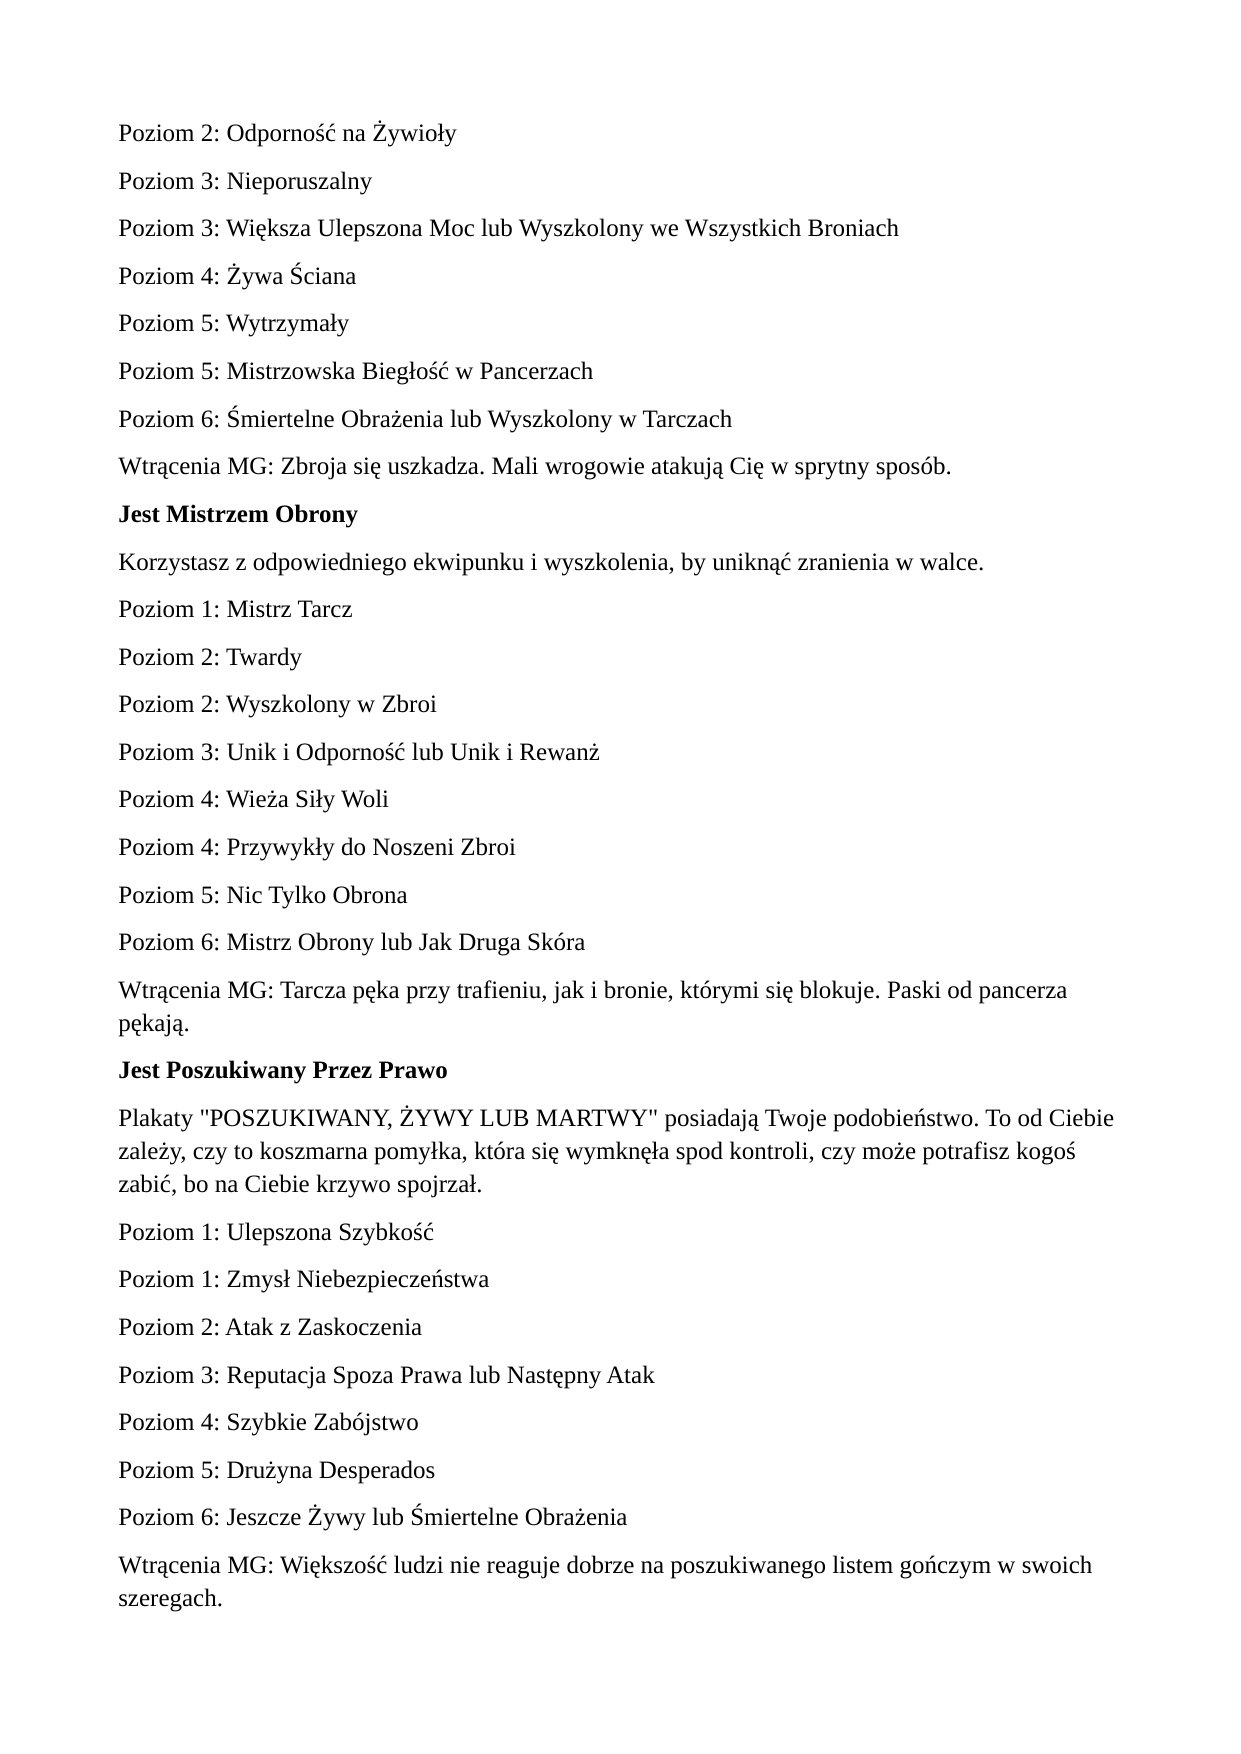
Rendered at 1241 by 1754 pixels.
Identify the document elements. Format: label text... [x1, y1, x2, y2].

text Poziom 4: Wieża Siły Woli [118, 784, 1122, 813]
text Wtrącenia MG: Tarcza pęka przy trafieniu, jak i bronie, którymi się blokuje. Paski od pancerza pękają. [118, 975, 1122, 1037]
text Poziom 6: Jeszcze Żywy lub Śmiertelne Obrażenia [118, 1502, 1122, 1531]
text Poziom 3: Unik i Odporność lub Unik i Rewanż [118, 737, 1122, 766]
text Wtrącenia MG: Większość ludzi nie reaguje dobrze na poszukiwanego listem gończym w swoich szeregach. [118, 1550, 1122, 1612]
text Poziom 2: Atak z Zaskoczenia [118, 1312, 1122, 1341]
text Poziom 2: Wyszkolony w Zbroi [118, 689, 1122, 718]
text Poziom 6: Śmiertelne Obrażenia lub Wyszkolony w Tarczach [118, 404, 1122, 432]
text Jest Poszukiwany Przez Prawo [118, 1056, 1122, 1084]
text Poziom 6: Mistrz Obrony lub Jak Druga Skóra [118, 927, 1122, 956]
text Poziom 3: Reputacja Spoza Prawa lub Następny Atak [118, 1360, 1122, 1388]
text Poziom 2: Odporność na Żywioły [118, 118, 1122, 147]
text Poziom 1: Ulepszona Szybkość [118, 1217, 1122, 1246]
text Poziom 2: Twardy [118, 642, 1122, 671]
text Poziom 5: Nic Tylko Obrona [118, 880, 1122, 908]
text Poziom 4: Przywykły do Noszeni Zbroi [118, 832, 1122, 861]
text Poziom 3: Nieporuszalny [118, 166, 1122, 194]
text Poziom 1: Mistrz Tarcz [118, 594, 1122, 623]
text Korzystasz z odpowiedniego ekwipunku i wyszkolenia, by uniknąć zranienia w walce. [118, 547, 1122, 575]
text Plakaty "POSZUKIWANY, ŻYWY LUB MARTWY" posiadają Twoje podobieństwo. To od Ciebie zależy, czy to koszmarna pomyłka, która się wymknęła spod kontroli, czy może potrafisz kogoś zabić, bo na Ciebie krzywo spojrzał. [118, 1103, 1122, 1198]
text Poziom 5: Drużyna Desperados [118, 1455, 1122, 1484]
text Wtrącenia MG: Zbroja się uszkadza. Mali wrogowie atakują Cię w sprytny sposób. [118, 451, 1122, 480]
text Poziom 4: Szybkie Zabójstwo [118, 1407, 1122, 1436]
text Jest Mistrzem Obrony [118, 499, 1122, 528]
text Poziom 1: Zmysł Niebezpieczeństwa [118, 1264, 1122, 1293]
text Poziom 5: Mistrzowska Biegłość w Pancerzach [118, 356, 1122, 385]
text Poziom 5: Wytrzymały [118, 308, 1122, 337]
text Poziom 3: Większa Ulepszona Moc lub Wyszkolony we Wszystkich Broniach [118, 213, 1122, 242]
text Poziom 4: Żywa Ściana [118, 261, 1122, 290]
